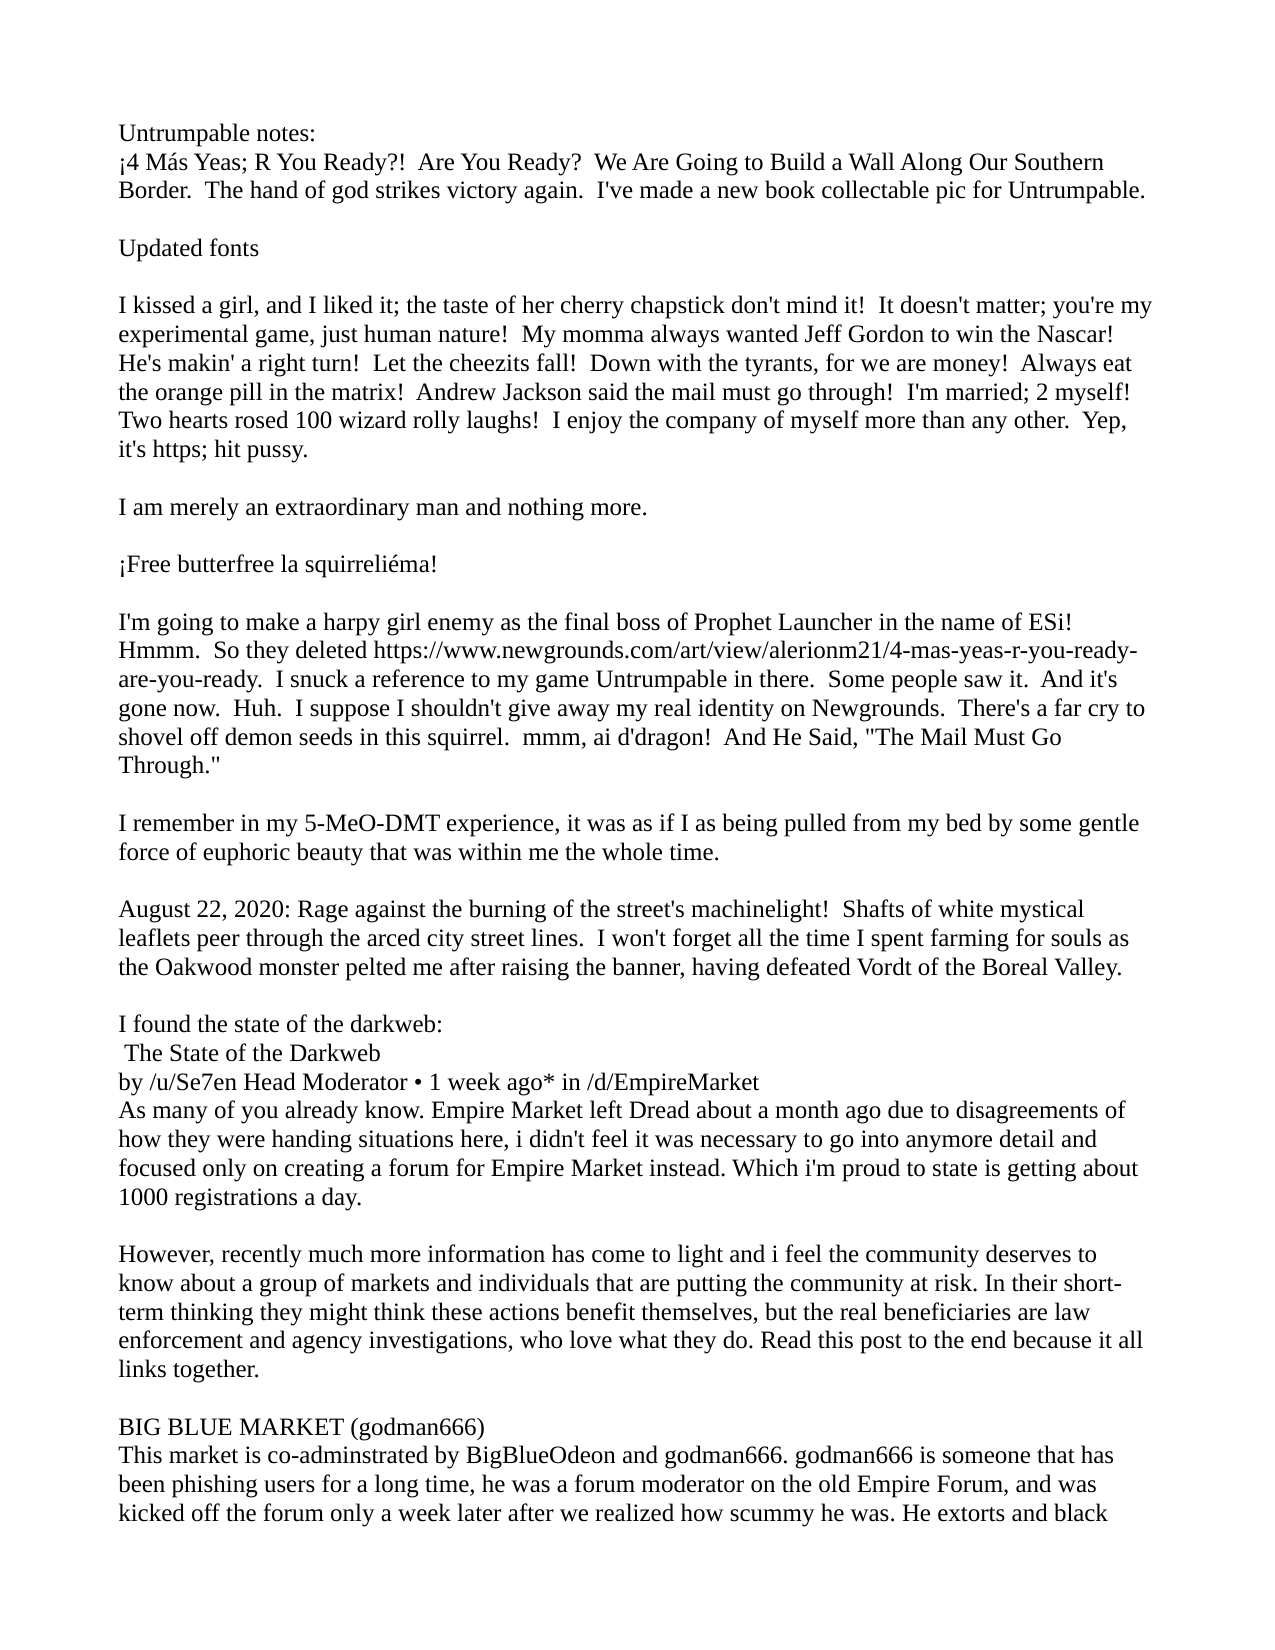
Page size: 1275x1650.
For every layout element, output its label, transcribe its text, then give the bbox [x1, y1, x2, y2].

text The State of the Darkweb [118, 1038, 1157, 1067]
text by /u/Se7en Head Moderator • 1 week ago* in /d/EmpireMarket [118, 1067, 1157, 1096]
text I am merely an extraordinary man and nothing more. [118, 492, 1157, 521]
text As many of you already know. Empire Market left Dread about a month ago due to disagreements of how they were handing situations here, i didn't feel it was necessary to go into anymore detail and focused only on creating a forum for Empire Market instead. Which i'm proud to state is getting about 1000 registrations a day. [118, 1096, 1157, 1211]
text Hmmm. So they deleted https://www.newgrounds.com/art/view/alerionm21/4-mas-yeas-r-you-ready-are-you-ready. I snuck a reference to my game Untrumpable in there. Some people saw it. And it's gone now. Huh. I suppose I shouldn't give away my real identity on Newgrounds. There's a far cry to shovel off demon seeds in this squirrel. mmm, ai d'dragon! And He Said, "The Mail Must Go Through." [118, 636, 1157, 779]
text August 22, 2020: Rage against the burning of the street's machinelight! Shafts of white mystical leaflets peer through the arced city street lines. I won't forget all the time I spent farming for souls as the Oakwood monster pelted me after raising the banner, having defeated Vordt of the Boreal Valley. [118, 894, 1157, 981]
text I found the state of the darkweb: [118, 1009, 1157, 1038]
text Updated fonts [118, 233, 1157, 262]
text Untrumpable notes: [118, 118, 1157, 147]
text I remember in my 5-MeO-DMT experience, it was as if I as being pulled from my bed by some gentle force of euphoric beauty that was within me the whole time. [118, 808, 1157, 866]
text I'm going to make a harpy girl enemy as the final boss of Prophet Launcher in the name of ESi! [118, 607, 1157, 636]
text However, recently much more information has come to light and i feel the community deserves to know about a group of markets and individuals that are putting the community at risk. In their short-term thinking they might think these actions benefit themselves, but the real beneficiaries are law enforcement and agency investigations, who love what they do. Read this post to the end because it all links together. [118, 1239, 1157, 1383]
text ¡4 Más Yeas; R You Ready?! Are You Ready? We Are Going to Build a Wall Along Our Southern Border. The hand of god strikes victory again. I've made a new book collectable pic for Untrumpable. [118, 147, 1157, 204]
text BIG BLUE MARKET (godman666) [118, 1412, 1157, 1441]
text This market is co-adminstrated by BigBlueOdeon and godman666. godman666 is someone that has been phishing users for a long time, he was a forum moderator on the old Empire Forum, and was kicked off the forum only a week later after we realized how scummy he was. He extorts and black [118, 1441, 1157, 1527]
text ¡Free butterfree la squirreliéma! [118, 549, 1157, 578]
text I kissed a girl, and I liked it; the taste of her cherry chapstick don't mind it! It doesn't matter; you're my experimental game, just human nature! My momma always wanted Jeff Gordon to win the Nascar! He's makin' a right turn! Let the cheezits fall! Down with the tyrants, for we are money! Always eat the orange pill in the matrix! Andrew Jackson said the mail must go through! I'm married; 2 myself! Two hearts rosed 100 wizard rolly laughs! I enjoy the company of myself more than any other. Yep, it's https; hit pussy. [118, 291, 1157, 463]
